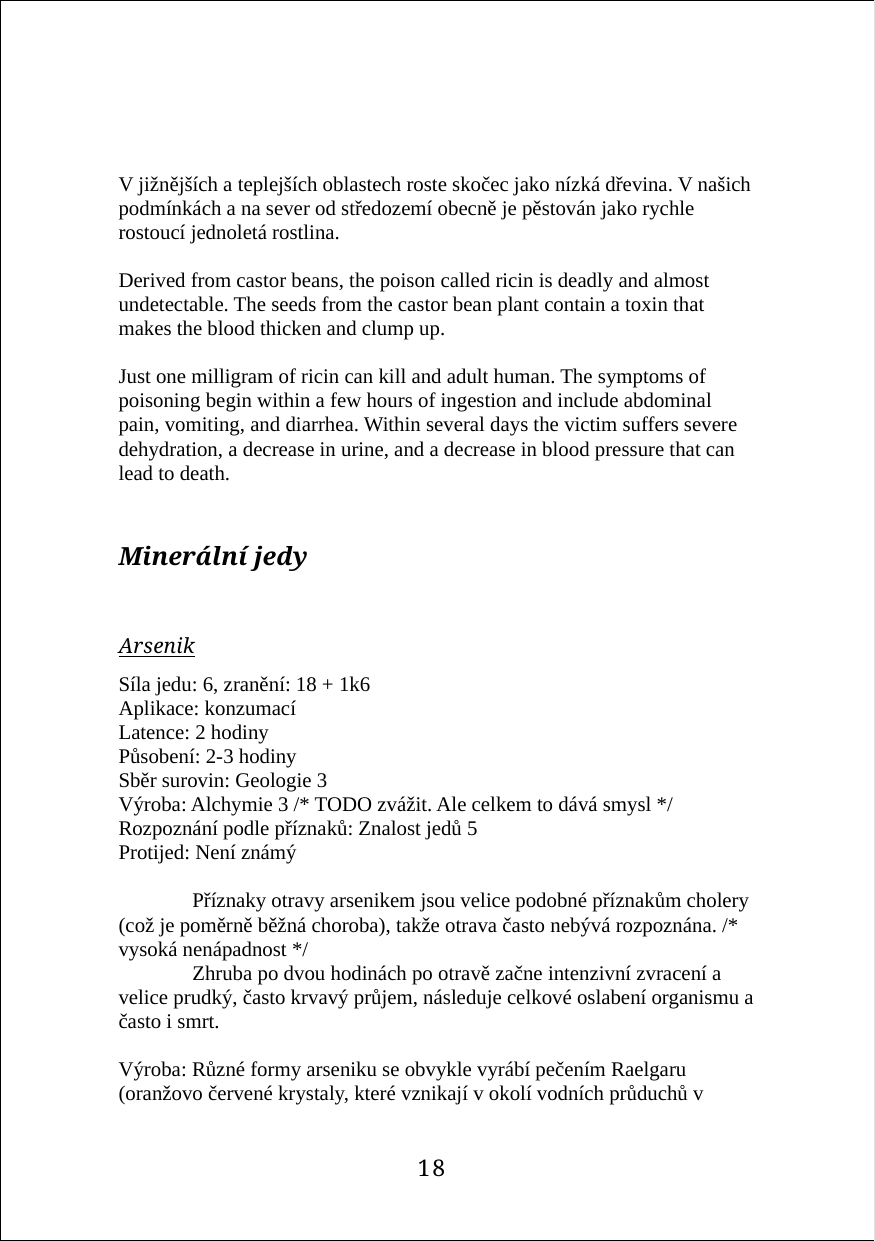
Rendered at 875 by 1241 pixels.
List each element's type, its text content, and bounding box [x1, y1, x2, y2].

text Aplikace: konzumací [118, 696, 756, 720]
text Just one milligram of ricin can kill and adult human. The symptoms of poisoning begin within a few hours of ingestion and include abdominal pain, vomiting, and diarrhea. Within several days the victim suffers severe dehydration, a decrease in urine, and a decrease in blood pressure that can lead to death. [118, 364, 756, 484]
text Sběr surovin: Geologie 3 [118, 768, 756, 792]
text Protijed: Není známý [118, 840, 756, 864]
text Výroba: Alchymie 3 /* TODO zvážit. Ale celkem to dává smysl */ [118, 792, 756, 816]
text V jižnějších a teplejších oblastech roste skočec jako nízká dřevina. V našich podmínkách a na sever od středozemí obecně je pěstován jako rychle rostoucí jednoletá rostlina. [118, 172, 756, 244]
text Působení: 2-3 hodiny [118, 744, 756, 768]
subtitle Arsenik [118, 632, 756, 660]
text Příznaky otravy arsenikem jsou velice podobné příznakům cholery (což je poměrně běžná choroba), takže otrava často nebývá rozpoznána. /* vysoká nenápadnost */ [118, 888, 756, 961]
text Latence: 2 hodiny [118, 720, 756, 744]
text Výroba: Různé formy arseniku se obvykle vyrábí pečením Raelgaru (oranžovo červené krystaly, které vznikají v okolí vodních průduchů v [118, 1057, 756, 1105]
text Rozpoznání podle příznaků: Znalost jedů 5 [118, 816, 756, 840]
text Derived from castor beans, the poison called ricin is deadly and almost undetectable. The seeds from the castor bean plant contain a toxin that makes the blood thicken and clump up. [118, 268, 756, 340]
subtitle Minerální jedy [118, 538, 756, 572]
text Zhruba po dvou hodinách po otravě začne intenzivní zvracení a velice prudký, často krvavý průjem, následuje celkové oslabení organismu a často i smrt. [118, 961, 756, 1033]
text Síla jedu: 6, zranění: 18 + 1k6 [118, 672, 756, 696]
